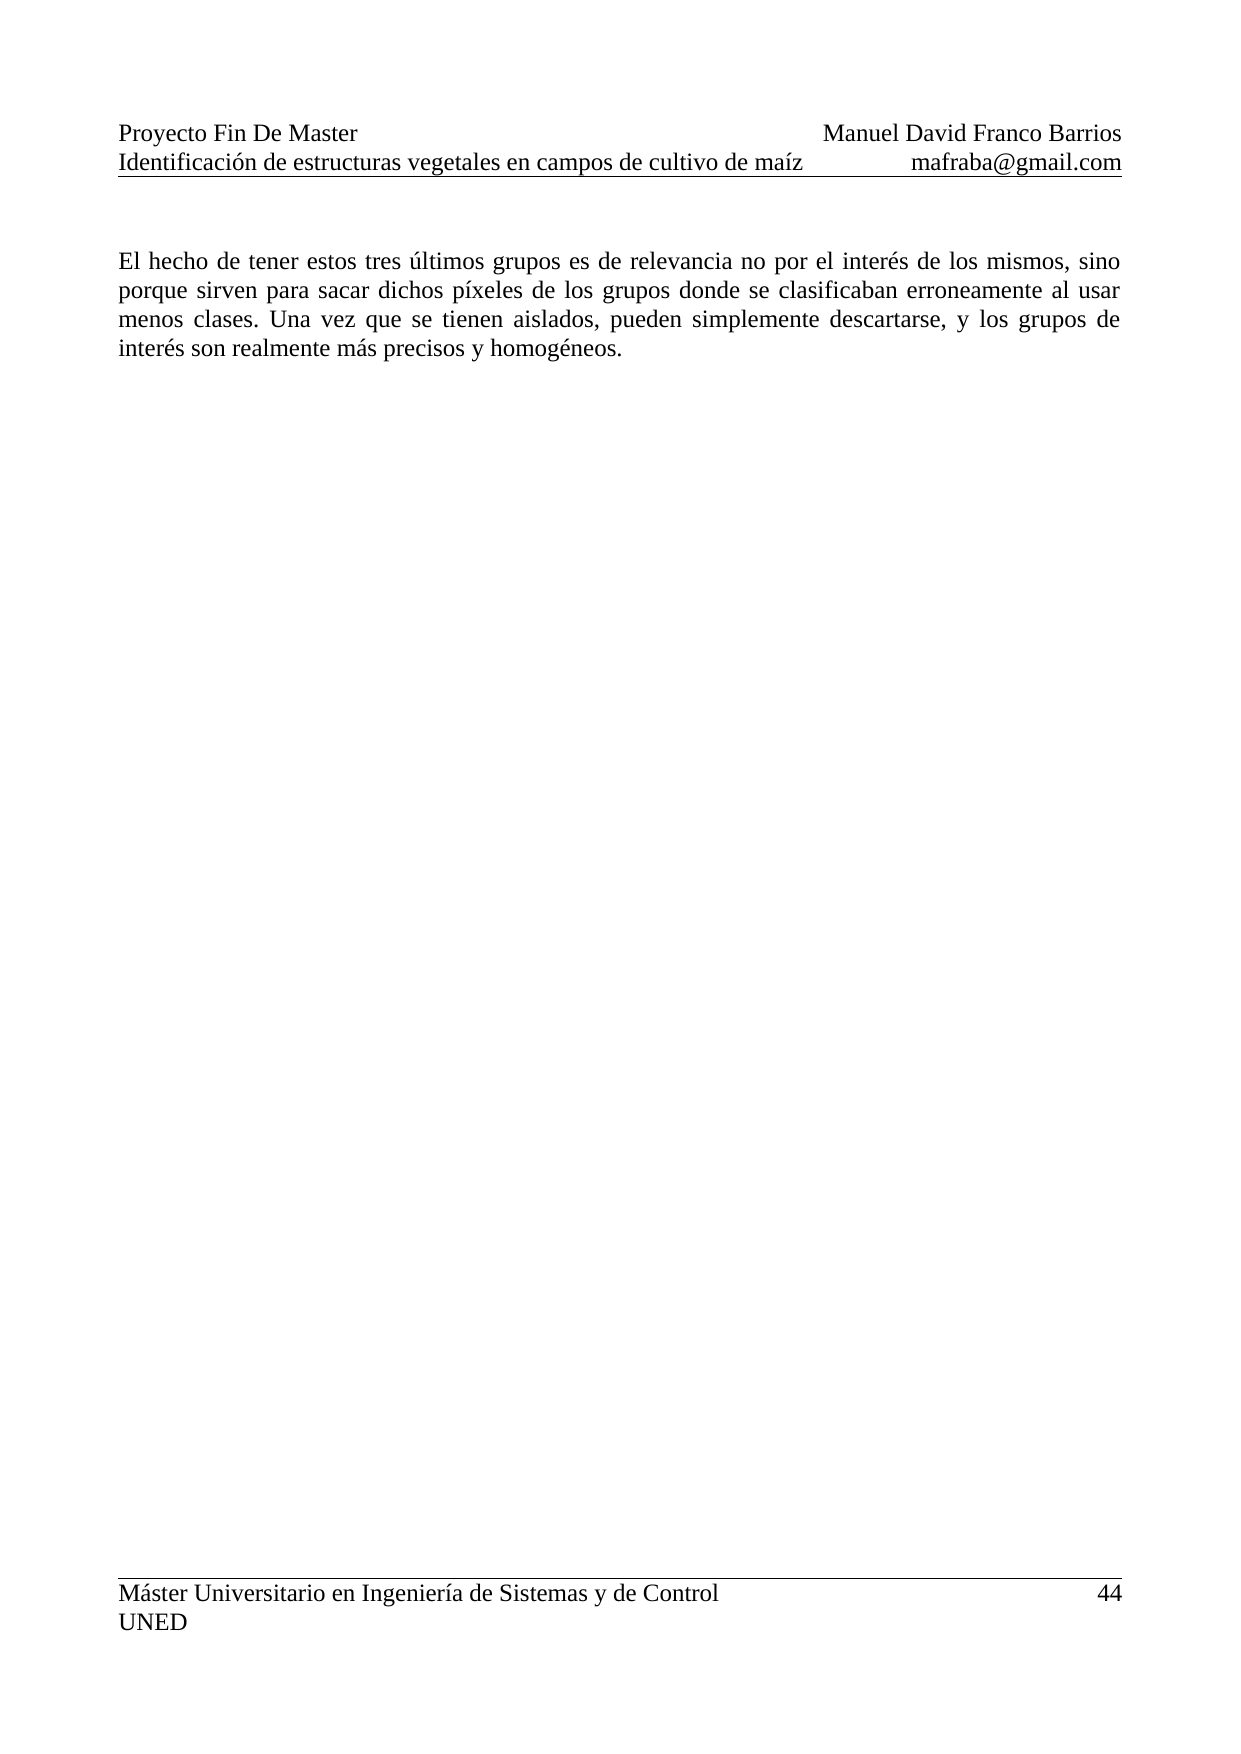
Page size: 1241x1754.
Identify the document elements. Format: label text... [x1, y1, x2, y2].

text El hecho de tener estos tres últimos grupos es de relevancia no por el interés de los mismos, sino porque sirven para sacar dichos píxeles de los grupos donde se clasificaban erroneamente al usar menos clases. Una vez que se tienen aislados, pueden simplemente descartarse, y los grupos de interés son realmente más precisos y homogéneos. [118, 246, 1122, 361]
